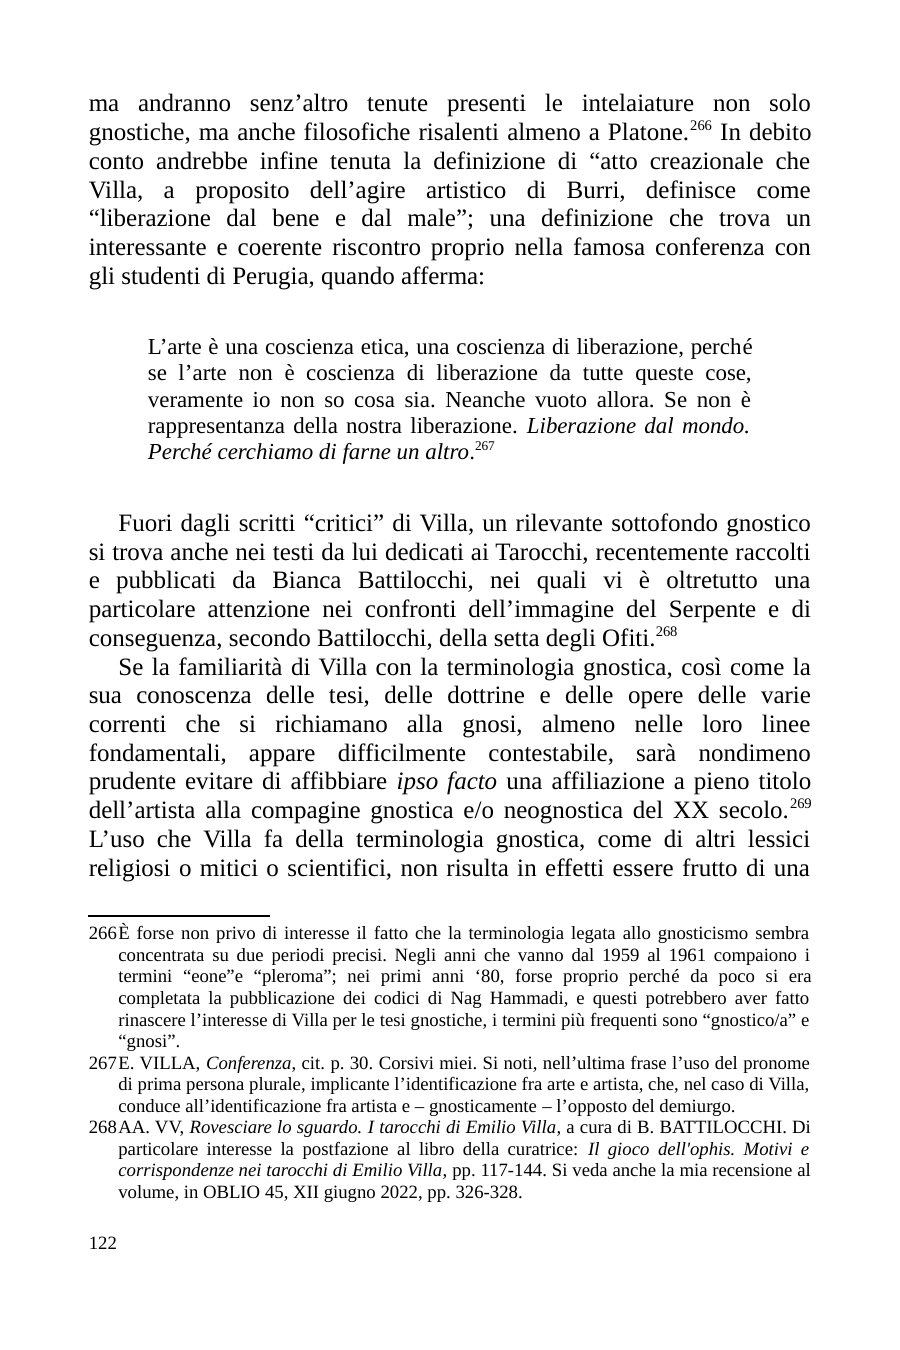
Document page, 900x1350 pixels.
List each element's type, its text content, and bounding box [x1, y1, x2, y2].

text Se la familiarità di Villa con la terminologia gnostica, così come la sua conoscenza delle tesi, delle dottrine e delle opere delle varie correnti che si richiamano alla gnosi, almeno nelle loro linee fondamentali, appare difficilmente contestabile, sarà nondimeno prudente evitare di affibbiare ipso facto una affiliazione a pieno titolo dell’artista alla compagine gnostica e/o neognostica del XX secolo. L’uso che Villa fa della terminologia gnostica, come di altri lessici religiosi o mitici o scientifici, non risulta in effetti essere frutto di una [88, 652, 811, 882]
text E. VILLA, Conferenza, cit. p. 30. Corsivi miei. Si noti, nell’ultima frase l’uso del pronome di prima persona plurale, implicante l’identificazione fra arte e artista, che, nel caso di Villa, conduce all’identificazione fra artista e ‒ gnosticamente ‒ l’opposto del demiurgo. [88, 1052, 811, 1116]
text L’arte è una coscienza etica, una coscienza di liberazione, perché se l’arte non è coscienza di liberazione da tutte queste cose, veramente io non so cosa sia. Neanche vuoto allora. Se non è rappresentanza della nostra liberazione. Liberazione dal mondo. Perché cerchiamo di farne un altro. [148, 333, 752, 465]
text AA. VV, Rovesciare lo sguardo. I tarocchi di Emilio Villa, a cura di B. BATTILOCCHI. Di particolare interesse la postfazione al libro della curatrice: Il gioco dell'ophis. Motivi e corrispondenze nei tarocchi di Emilio Villa, pp. 117-144. Si veda anche la mia recensione al volume, in OBLIO 45, XII giugno 2022, pp. 326-328. [88, 1116, 811, 1202]
text Fuori dagli scritti “critici” di Villa, un rilevante sottofondo gnostico si trova anche nei testi da lui dedicati ai Tarocchi, recentemente raccolti e pubblicati da Bianca Battilocchi, nei quali vi è oltretutto una particolare attenzione nei confronti dell’immagine del Serpente e di conseguenza, secondo Battilocchi, della setta degli Ofiti. [88, 508, 811, 652]
text È forse non privo di interesse il fatto che la terminologia legata allo gnosticismo sembra concentrata su due periodi precisi. Negli anni che vanno dal 1959 al 1961 compaiono i termini “eone”e “pleroma”; nei primi anni ‘80, forse proprio perché da poco si era completata la pubblicazione dei codici di Nag Hammadi, e questi potrebbero aver fatto rinascere l’interesse di Villa per le tesi gnostiche, i termini più frequenti sono “gnostico/a” e “gnosi”. [88, 922, 811, 1052]
text ma andranno senz’altro tenute presenti le intelaiature non solo gnostiche, ma anche filosofiche risalenti almeno a Platone. In debito conto andrebbe infine tenuta la definizione di “atto creazionale che Villa, a proposito dell’agire artistico di Burri, definisce come “liberazione dal bene e dal male”; una definizione che trova un interessante e coerente riscontro proprio nella famosa conferenza con gli studenti di Perugia, quando afferma: [88, 88, 811, 290]
